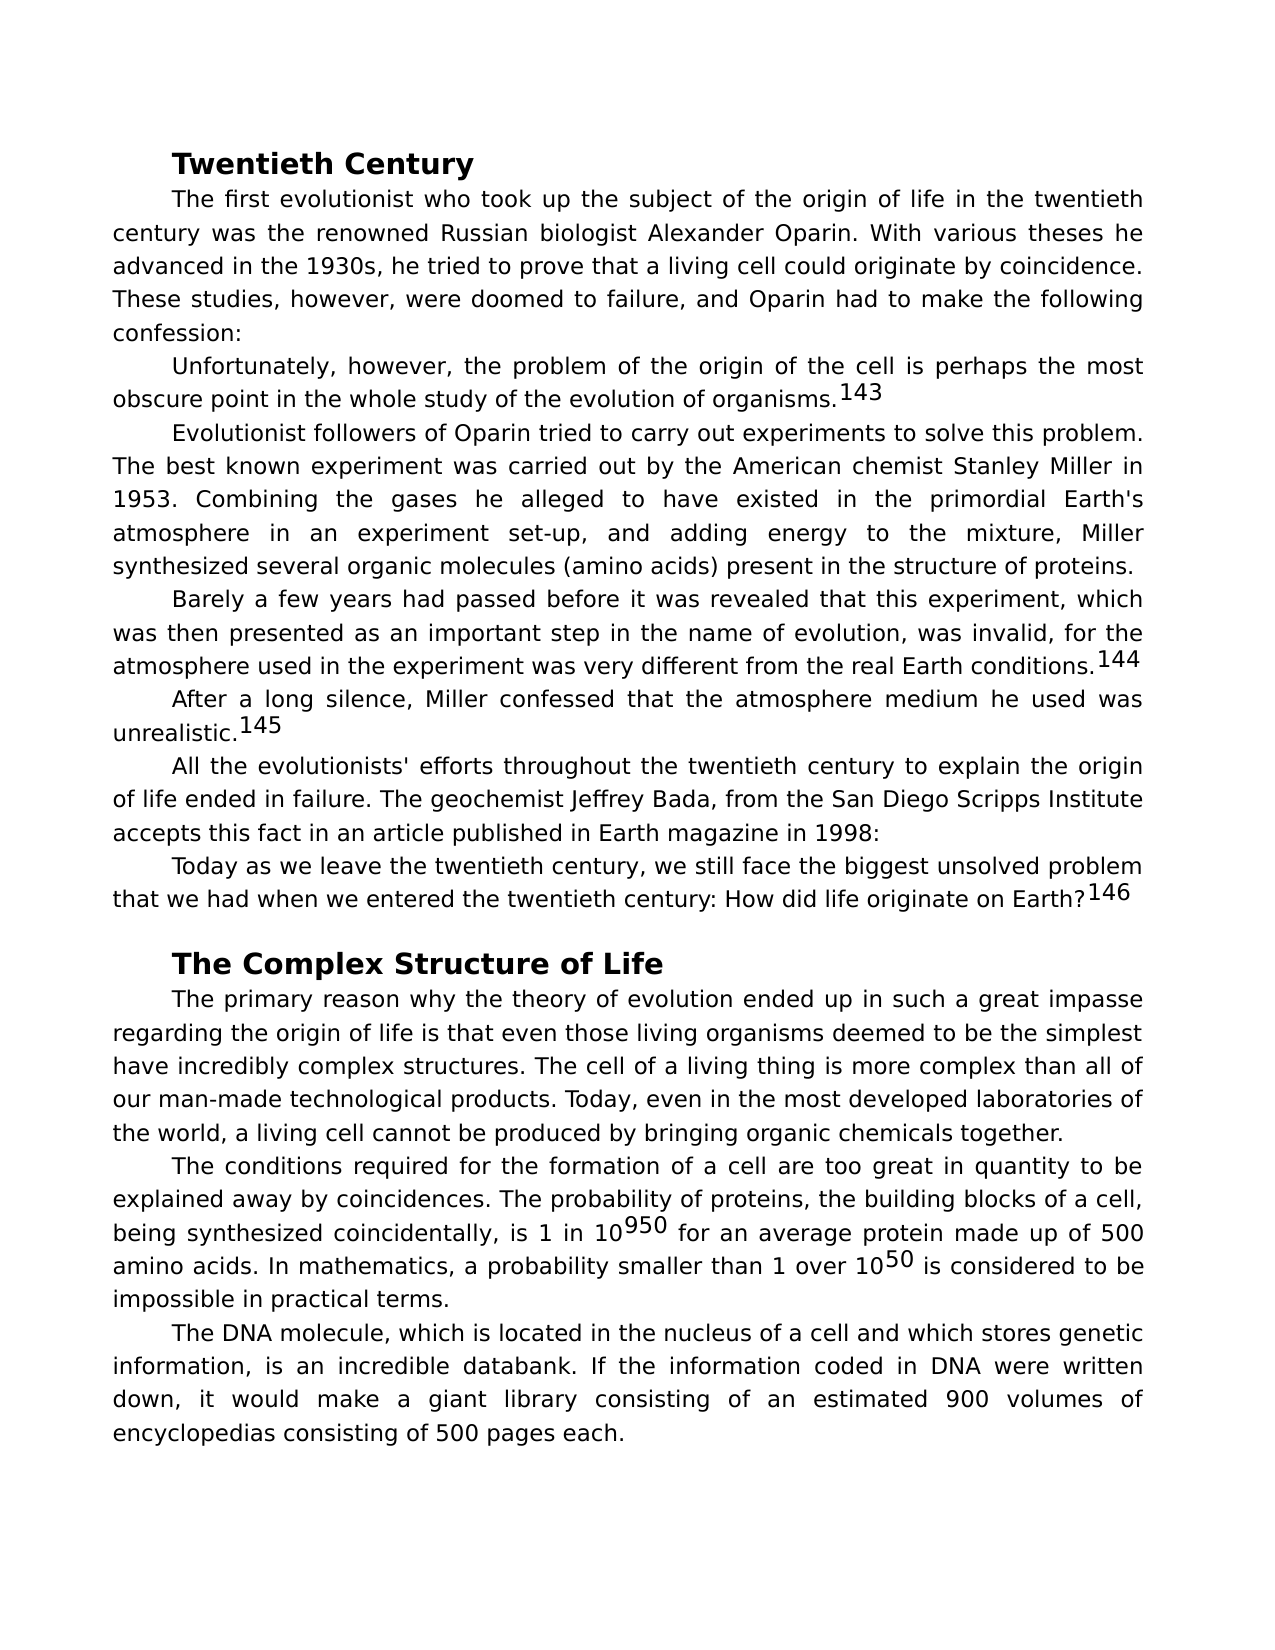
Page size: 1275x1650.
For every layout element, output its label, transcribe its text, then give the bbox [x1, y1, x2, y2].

text The primary reason why the theory of evolution ended up in such a great impasse regarding the origin of life is that even those living organisms deemed to be the simplest have incredibly complex structures. The cell of a living thing is more complex than all of our man-made technological products. Today, even in the most developed laboratories of the world, a living cell cannot be produced by bringing organic chemicals together. [112, 981, 1145, 1148]
text The conditions required for the formation of a cell are too great in quantity to be explained away by coincidences. The probability of proteins, the building blocks of a cell, being synthesized coincidentally, is 1 in 10950 for an average protein made up of 500 amino acids. In mathematics, a probability smaller than 1 over 1050 is considered to be impossible in practical terms. [112, 1148, 1145, 1314]
text Twentieth Century [112, 148, 1145, 181]
text All the evolutionists' efforts throughout the twentieth century to explain the origin of life ended in failure. The geochemist Jeffrey Bada, from the San Diego Scripps Institute accepts this fact in an article published in Earth magazine in 1998: [112, 748, 1145, 848]
text After a long silence, Miller confessed that the atmosphere medium he used was unrealistic.145 [112, 681, 1145, 748]
text Today as we leave the twentieth century, we still face the biggest unsolved problem that we had when we entered the twentieth century: How did life originate on Earth?146 [112, 848, 1145, 914]
text The DNA molecule, which is located in the nucleus of a cell and which stores genetic information, is an incredible databank. If the information coded in DNA were written down, it would make a giant library consisting of an estimated 900 volumes of encyclopedias consisting of 500 pages each. [112, 1314, 1145, 1448]
text Barely a few years had passed before it was revealed that this experiment, which was then presented as an important step in the name of evolution, was invalid, for the atmosphere used in the experiment was very different from the real Earth conditions.144 [112, 581, 1145, 681]
text The Complex Structure of Life [112, 948, 1145, 981]
text The first evolutionist who took up the subject of the origin of life in the twentieth century was the renowned Russian biologist Alexander Oparin. With various theses he advanced in the 1930s, he tried to prove that a living cell could originate by coincidence. These studies, however, were doomed to failure, and Oparin had to make the following confession: [112, 181, 1145, 348]
text Unfortunately, however, the problem of the origin of the cell is perhaps the most obscure point in the whole study of the evolution of organisms.143 [112, 348, 1145, 414]
text Evolutionist followers of Oparin tried to carry out experiments to solve this problem. The best known experiment was carried out by the American chemist Stanley Miller in 1953. Combining the gases he alleged to have existed in the primordial Earth's atmosphere in an experiment set-up, and adding energy to the mixture, Miller synthesized several organic molecules (amino acids) present in the structure of proteins. [112, 414, 1145, 581]
